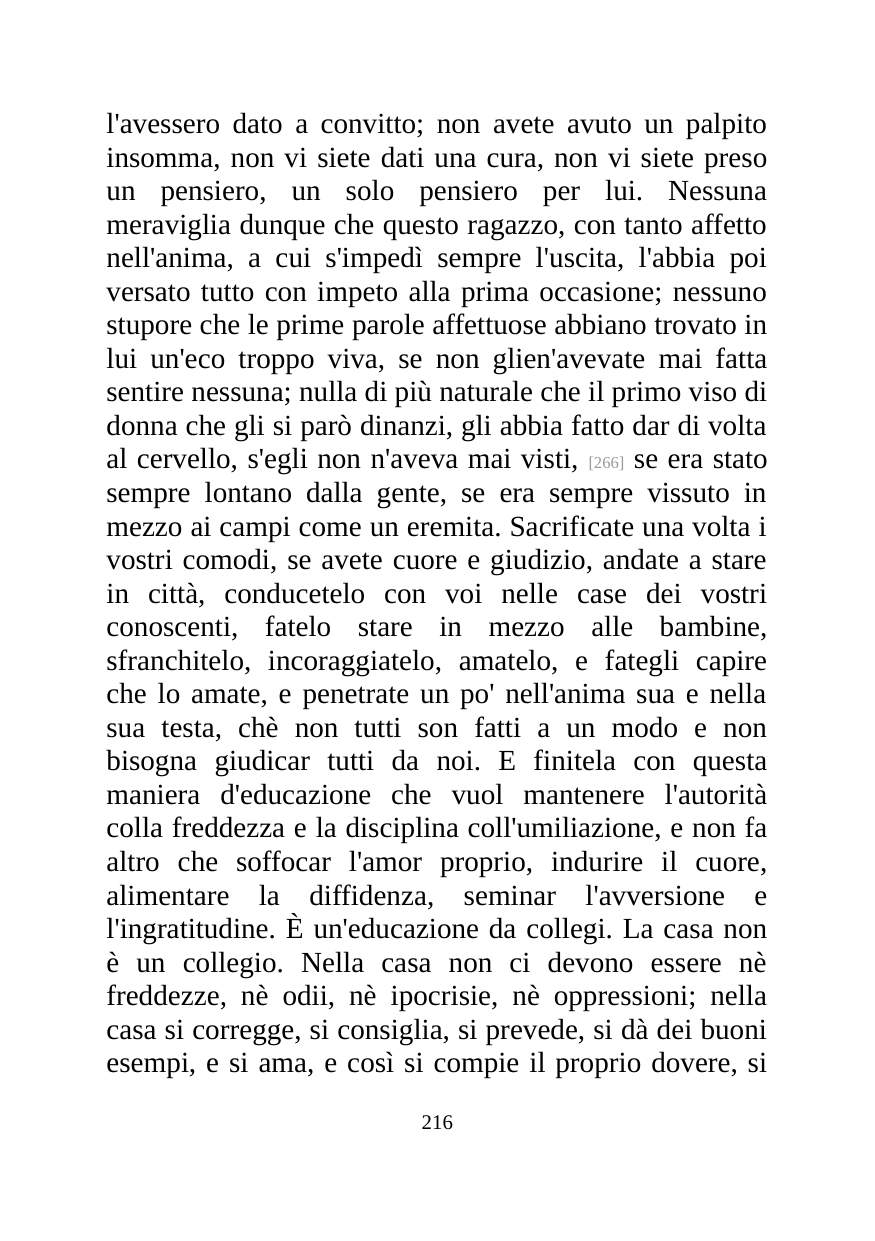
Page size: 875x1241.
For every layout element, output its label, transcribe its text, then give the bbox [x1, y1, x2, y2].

text l'avessero dato a convitto; non avete avuto un palpito insomma, non vi siete dati una cura, non vi siete preso un pensiero, un solo pensiero per lui. Nessuna meraviglia dunque che questo ragazzo, con tanto affetto nell'anima, a cui s'impedì sempre l'uscita, l'abbia poi versato tutto con impeto alla prima occasione; nessuno stupore che le prime parole affettuose abbiano trovato in lui un'eco troppo viva, se non glien'avevate mai fatta sentire nessuna; nulla di più naturale che il primo viso di donna che gli si parò dinanzi, gli abbia fatto dar di volta al cervello, s'egli non n'aveva mai visti, [266] se era stato sempre lontano dalla gente, se era sempre vissuto in mezzo ai campi come un eremita. Sacrificate una volta i vostri comodi, se avete cuore e giudizio, andate a stare in città, conducetelo con voi nelle case dei vostri conoscenti, fatelo stare in mezzo alle bambine, sfranchitelo, incoraggiatelo, amatelo, e fategli capire che lo amate, e penetrate un po' nell'anima sua e nella sua testa, chè non tutti son fatti a un modo e non bisogna giudicar tutti da noi. E finitela con questa maniera d'educazione che vuol mantenere l'autorità colla freddezza e la disciplina coll'umiliazione, e non fa altro che soffocar l'amor proprio, indurire il cuore, alimentare la diffidenza, seminar l'avversione e l'ingratitudine. È un'educazione da collegi. La casa non è un collegio. Nella casa non ci devono essere nè freddezze, nè odii, nè ipocrisie, nè oppressioni; nella casa si corregge, si consiglia, si prevede, si dà dei buoni esempi, e si ama, e così si compie il proprio dovere, si [106, 106, 768, 1079]
